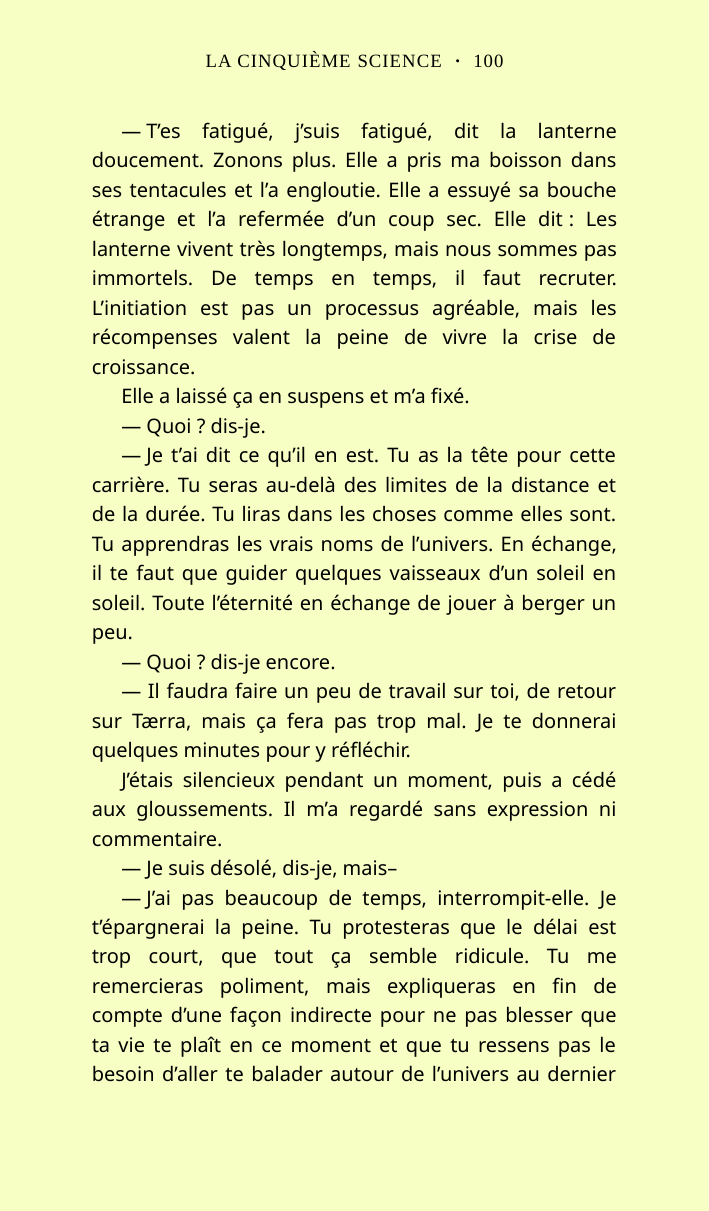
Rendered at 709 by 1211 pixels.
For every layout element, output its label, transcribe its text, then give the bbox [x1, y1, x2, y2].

text Elle a laissé ça en suspens et m’a fixé. [92, 380, 617, 410]
text — Je t’ai dit ce qu’il en est. Tu as la tête pour cette carrière. Tu seras au-delà des limites de la distance et de la durée. Tu liras dans les choses comme elles sont. Tu apprendras les vrais noms de l’univers. En échange, il te faut que guider quelques vaisseaux d’un soleil en soleil. Toute l’éternité en échange de jouer à berger un peu. [92, 439, 617, 646]
text — Il faudra faire un peu de travail sur toi, de retour sur Tærra, mais ça fera pas trop mal. Je te donnerai quelques minutes pour y réfléchir. [92, 675, 617, 763]
text — Je suis désolé, dis-je, mais– [92, 852, 617, 881]
text J’étais silencieux pendant un moment, puis a cédé aux gloussements. Il m’a regardé sans expression ni commentaire. [92, 763, 617, 852]
text — Quoi ? dis-je. [92, 410, 617, 439]
text — Quoi ? dis-je encore. [92, 646, 617, 675]
text — T’es fatigué, j’suis fatigué, dit la lanterne doucement. Zonons plus. Elle a pris ma boisson dans ses tentacules et l’a engloutie. Elle a essuyé sa bouche étrange et l’a refermée d’un coup sec. Elle dit : Les lanterne vivent très longtemps, mais nous sommes pas immortels. De temps en temps, il faut recruter. L’initiation est pas un processus agréable, mais les récompenses valent la peine de vivre la crise de croissance. [92, 115, 617, 380]
text — J’ai pas beaucoup de temps, interrompit-elle. Je t’épargnerai la peine. Tu protesteras que le délai est trop court, que tout ça semble ridicule. Tu me remercieras poliment, mais expliqueras en fin de compte d’une façon indirecte pour ne pas blesser que ta vie te plaît en ce moment et que tu ressens pas le besoin d’aller te balader autour de l’univers au dernier [92, 881, 617, 1088]
